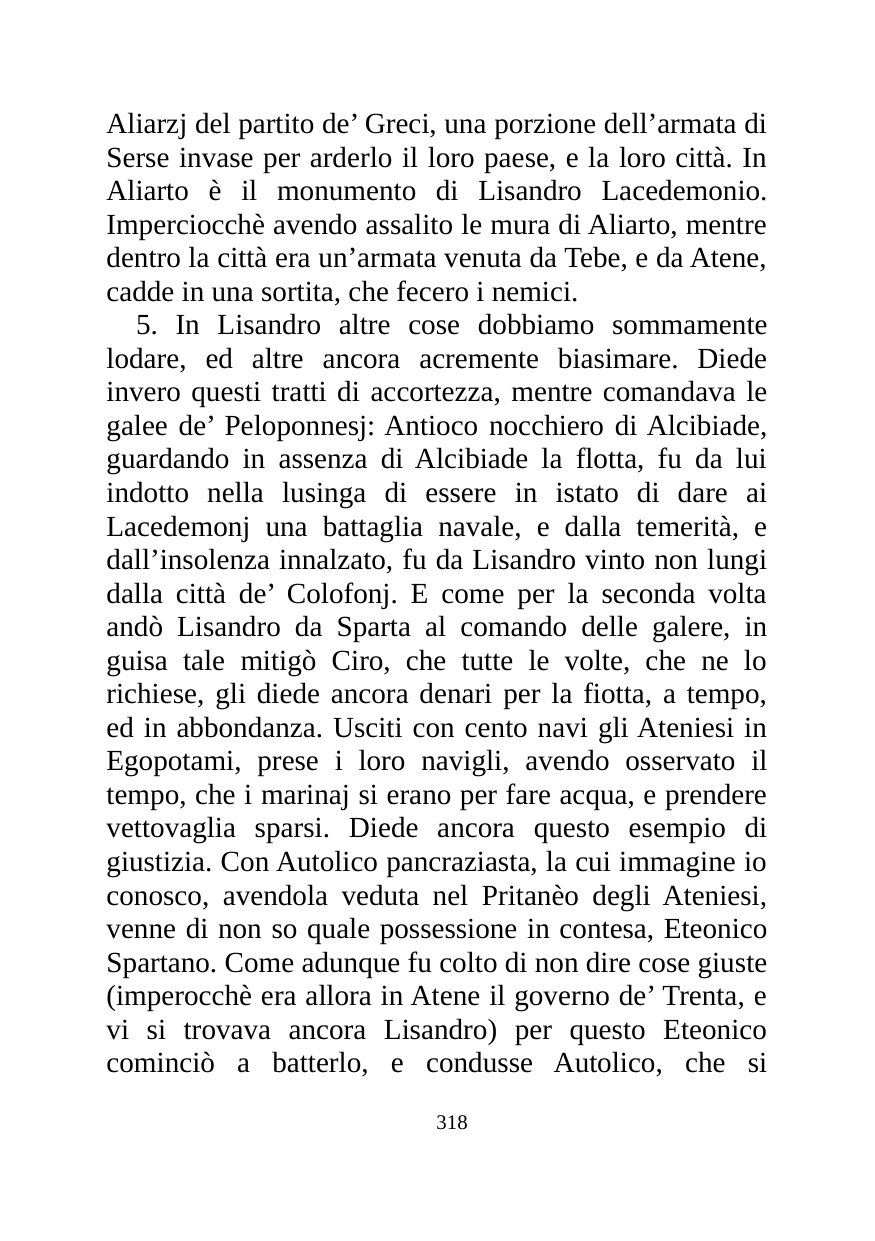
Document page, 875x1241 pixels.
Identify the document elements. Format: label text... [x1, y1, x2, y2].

text 5. In Lisandro altre cose dobbiamo sommamente lodare, ed altre ancora acremente biasimare. Diede invero questi tratti di accortezza, mentre comandava le galee de’ Peloponnesj: Antioco nocchiero di Alcibiade, guardando in assenza di Alcibiade la flotta, fu da lui indotto nella lusinga di essere in istato di dare ai Lacedemonj una battaglia navale, e dalla temerità, e dall’insolenza innalzato, fu da Lisandro vinto non lungi dalla città de’ Colofonj. E come per la seconda volta andò Lisandro da Sparta al comando delle galere, in guisa tale mitigò Ciro, che tutte le volte, che ne lo richiese, gli diede ancora denari per la fiotta, a tempo, ed in abbondanza. Usciti con cento navi gli Ateniesi in Egopotami, prese i loro navigli, avendo osservato il tempo, che i marinaj si erano per fare acqua, e prendere vettovaglia sparsi. Diede ancora questo esempio di giustizia. Con Autolico pancraziasta, la cui immagine io conosco, avendola veduta nel Pritanèo degli Ateniesi, venne di non so quale possessione in contesa, Eteonico Spartano. Come adunque fu colto di non dire cose giuste (imperocchè era allora in Atene il governo de’ Trenta, e vi si trovava ancora Lisandro) per questo Eteonico cominciò a batterlo, e condusse Autolico, che si [106, 307, 768, 1079]
text Aliarzj del partito de’ Greci, una porzione dell’armata di Serse invase per arderlo il loro paese, e la loro città. In Aliarto è il monumento di Lisandro Lacedemonio. Imperciocchè avendo assalito le mura di Aliarto, mentre dentro la città era un’armata venuta da Tebe, e da Atene, cadde in una sortita, che fecero i nemici. [106, 106, 768, 307]
